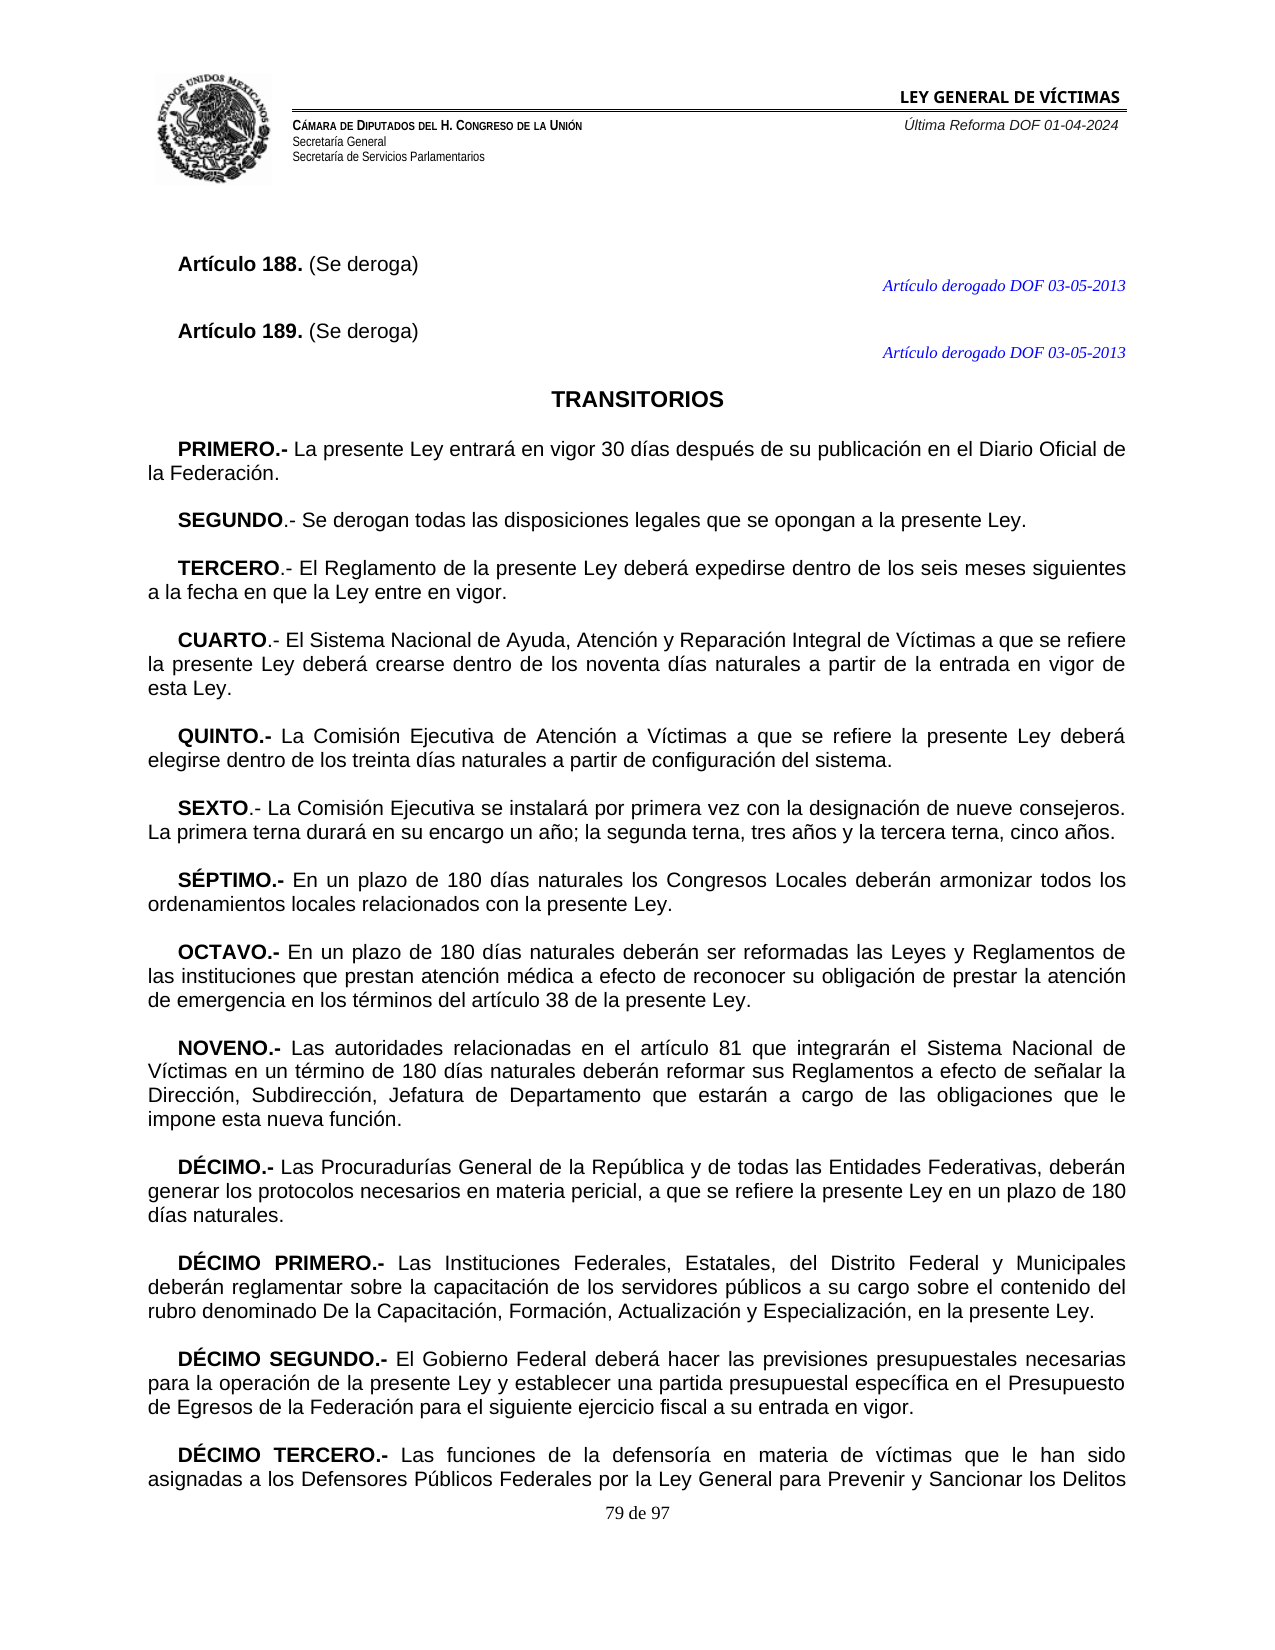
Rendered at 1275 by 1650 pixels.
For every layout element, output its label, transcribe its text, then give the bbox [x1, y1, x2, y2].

text TRANSITORIOS [148, 386, 1127, 412]
text DÉCIMO SEGUNDO.- El Gobierno Federal deberá hacer las previsiones presupuestales necesarias para la operación de la presente Ley y establecer una partida presupuestal específica en el Presupuesto de Egresos de la Federación para el siguiente ejercicio fiscal a su entrada en vigor. [148, 1347, 1127, 1419]
text TERCERO.- El Reglamento de la presente Ley deberá expedirse dentro de los seis meses siguientes a la fecha en que la Ley entre en vigor. [148, 556, 1127, 604]
text QUINTO.- La Comisión Ejecutiva de Atención a Víctimas a que se refiere la presente Ley deberá elegirse dentro de los treinta días naturales a partir de configuración del sistema. [148, 724, 1127, 772]
text Artículo 188. (Se deroga) [148, 252, 1127, 276]
text OCTAVO.- En un plazo de 180 días naturales deberán ser reformadas las Leyes y Reglamentos de las instituciones que prestan atención médica a efecto de reconocer su obligación de prestar la atención de emergencia en los términos del artículo 38 de la presente Ley. [148, 939, 1127, 1011]
text Artículo derogado DOF 03-05-2013 [148, 343, 1127, 362]
text Artículo 189. (Se deroga) [148, 319, 1127, 343]
text DÉCIMO.- Las Procuradurías General de la República y de todas las Entidades Federativas, deberán generar los protocolos necesarios en materia pericial, a que se refiere la presente Ley en un plazo de 180 días naturales. [148, 1155, 1127, 1227]
text PRIMERO.- La presente Ley entrará en vigor 30 días después de su publicación en el Diario Oficial de la Federación. [148, 436, 1127, 484]
text Artículo derogado DOF 03-05-2013 [148, 276, 1127, 295]
text DÉCIMO TERCERO.- Las funciones de la defensoría en materia de víctimas que le han sido asignadas a los Defensores Públicos Federales por la Ley General para Prevenir y Sancionar los Delitos [148, 1443, 1127, 1491]
text DÉCIMO PRIMERO.- Las Instituciones Federales, Estatales, del Distrito Federal y Municipales deberán reglamentar sobre la capacitación de los servidores públicos a su cargo sobre el contenido del rubro denominado De la Capacitación, Formación, Actualización y Especialización, en la presente Ley. [148, 1251, 1127, 1323]
text CUARTO.- El Sistema Nacional de Ayuda, Atención y Reparación Integral de Víctimas a que se refiere la presente Ley deberá crearse dentro de los noventa días naturales a partir de la entrada en vigor de esta Ley. [148, 628, 1127, 700]
text SEGUNDO.- Se derogan todas las disposiciones legales que se opongan a la presente Ley. [148, 508, 1127, 532]
text NOVENO.- Las autoridades relacionadas en el artículo 81 que integrarán el Sistema Nacional de Víctimas en un término de 180 días naturales deberán reformar sus Reglamentos a efecto de señalar la Dirección, Subdirección, Jefatura de Departamento que estarán a cargo de las obligaciones que le impone esta nueva función. [148, 1035, 1127, 1131]
text SEXTO.- La Comisión Ejecutiva se instalará por primera vez con la designación de nueve consejeros. La primera terna durará en su encargo un año; la segunda terna, tres años y la tercera terna, cinco años. [148, 796, 1127, 844]
text SÉPTIMO.- En un plazo de 180 días naturales los Congresos Locales deberán armonizar todos los ordenamientos locales relacionados con la presente Ley. [148, 868, 1127, 916]
